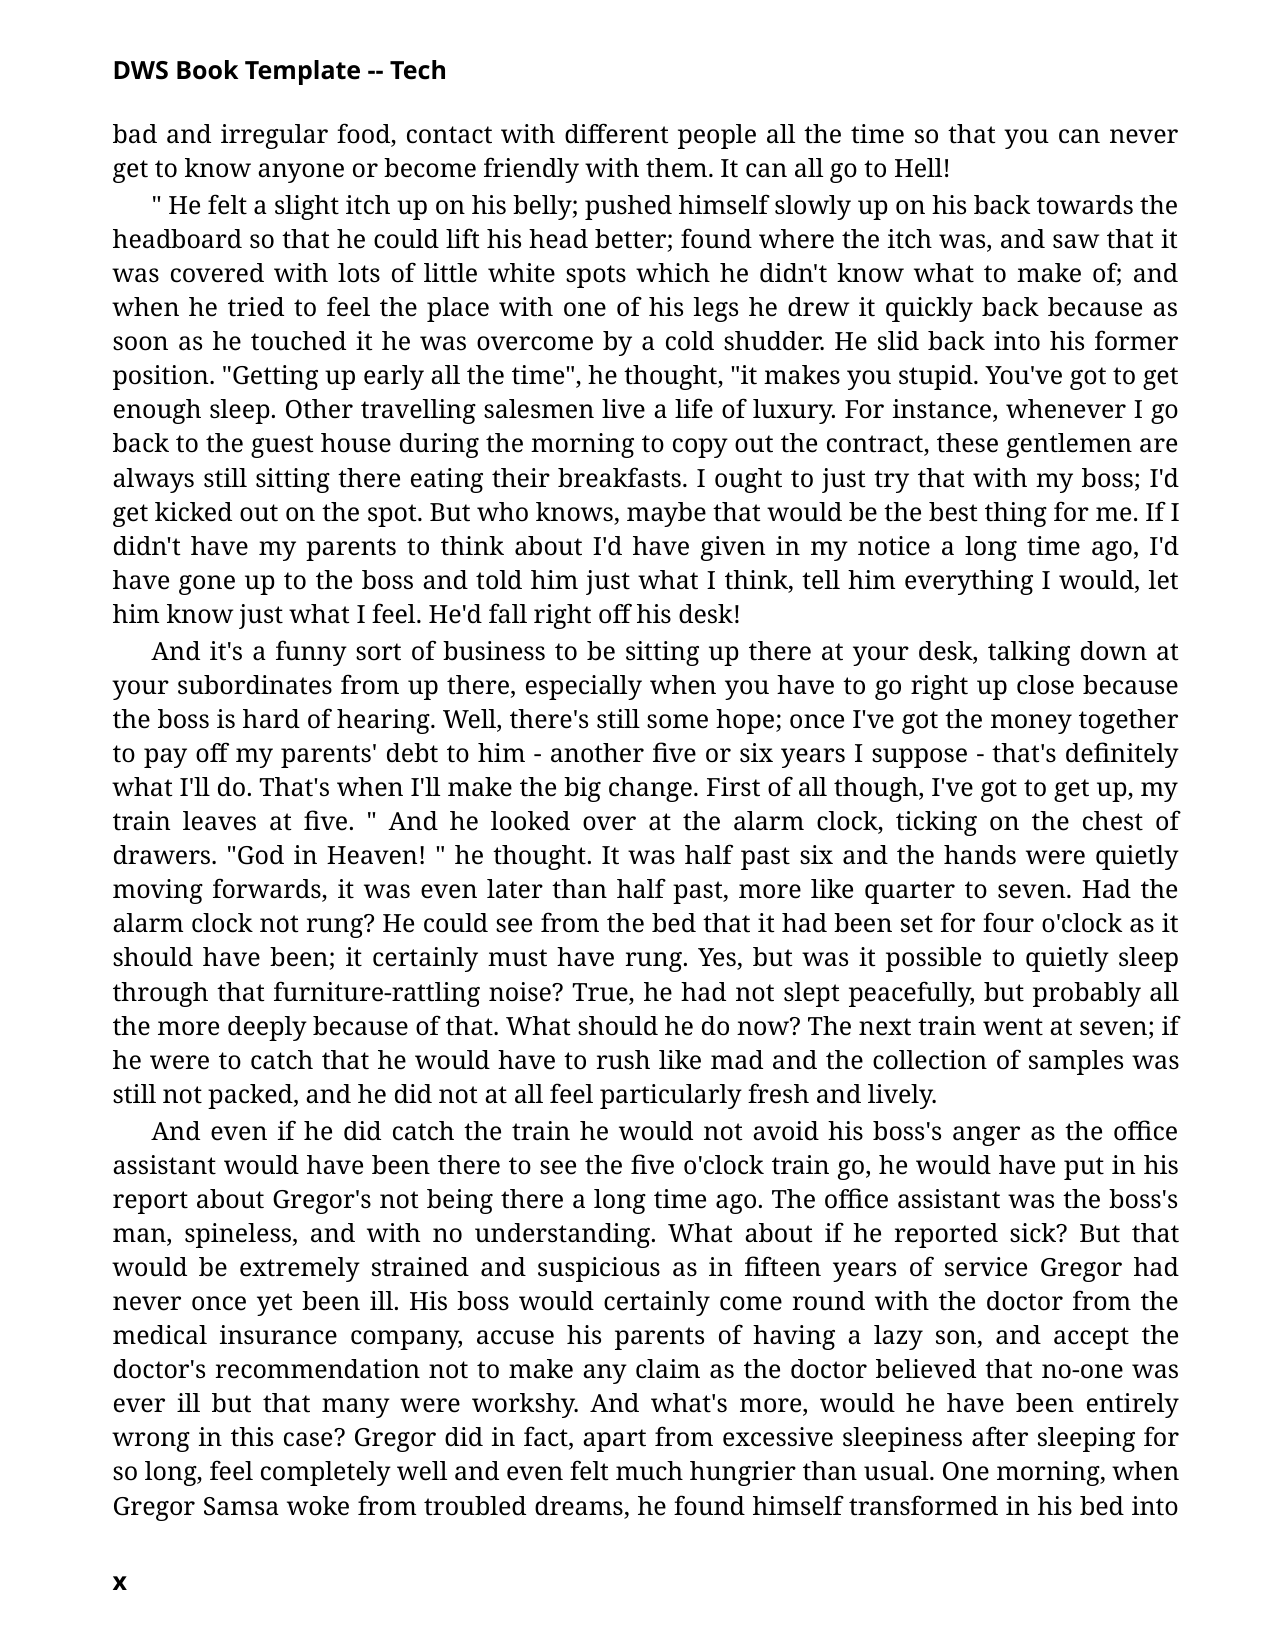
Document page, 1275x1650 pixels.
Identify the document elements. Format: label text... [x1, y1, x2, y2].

text bad and irregular food, contact with different people all the time so that you can never get to know anyone or become friendly with them. It can all go to Hell! [112, 117, 1181, 185]
text And it's a funny sort of business to be sitting up there at your desk, talking down at your subordinates from up there, especially when you have to go right up close because the boss is hard of hearing. Well, there's still some hope; once I've got the money together to pay off my parents' debt to him - another five or six years I suppose - that's definitely what I'll do. That's when I'll make the big change. First of all though, I've got to get up, my train leaves at five. " And he looked over at the alarm clock, ticking on the chest of drawers. "God in Heaven! " he thought. It was half past six and the hands were quietly moving forwards, it was even later than half past, more like quarter to seven. Had the alarm clock not rung? He could see from the bed that it had been set for four o'clock as it should have been; it certainly must have rung. Yes, but was it possible to quietly sleep through that furniture-rattling noise? True, he had not slept peacefully, but probably all the more deeply because of that. What should he do now? The next train went at seven; if he were to catch that he would have to rush like mad and the collection of samples was still not packed, and he did not at all feel particularly fresh and lively. [112, 633, 1181, 1110]
text And even if he did catch the train he would not avoid his boss's anger as the office assistant would have been there to see the five o'clock train go, he would have put in his report about Gregor's not being there a long time ago. The office assistant was the boss's man, spineless, and with no understanding. What about if he reported sick? But that would be extremely strained and suspicious as in fifteen years of service Gregor had never once yet been ill. His boss would certainly come round with the doctor from the medical insurance company, accuse his parents of having a lazy son, and accept the doctor's recommendation not to make any claim as the doctor believed that no-one was ever ill but that many were workshy. And what's more, would he have been entirely wrong in this case? Gregor did in fact, apart from excessive sleepiness after sleeping for so long, feel completely well and even felt much hungrier than usual. One morning, when Gregor Samsa woke from troubled dreams, he found himself transformed in his bed into [112, 1113, 1181, 1522]
text " He felt a slight itch up on his belly; pushed himself slowly up on his back towards the headboard so that he could lift his head better; found where the itch was, and saw that it was covered with lots of little white spots which he didn't know what to make of; and when he tried to feel the place with one of his legs he drew it quickly back because as soon as he touched it he was overcome by a cold shudder. He slid back into his former position. "Getting up early all the time", he thought, "it makes you stupid. You've got to get enough sleep. Other travelling salesmen live a life of luxury. For instance, whenever I go back to the guest house during the morning to copy out the contract, these gentlemen are always still sitting there eating their breakfasts. I ought to just try that with my boss; I'd get kicked out on the spot. But who knows, maybe that would be the best thing for me. If I didn't have my parents to think about I'd have given in my notice a long time ago, I'd have gone up to the boss and told him just what I think, tell him everything I would, let him know just what I feel. He'd fall right off his desk! [112, 188, 1181, 631]
